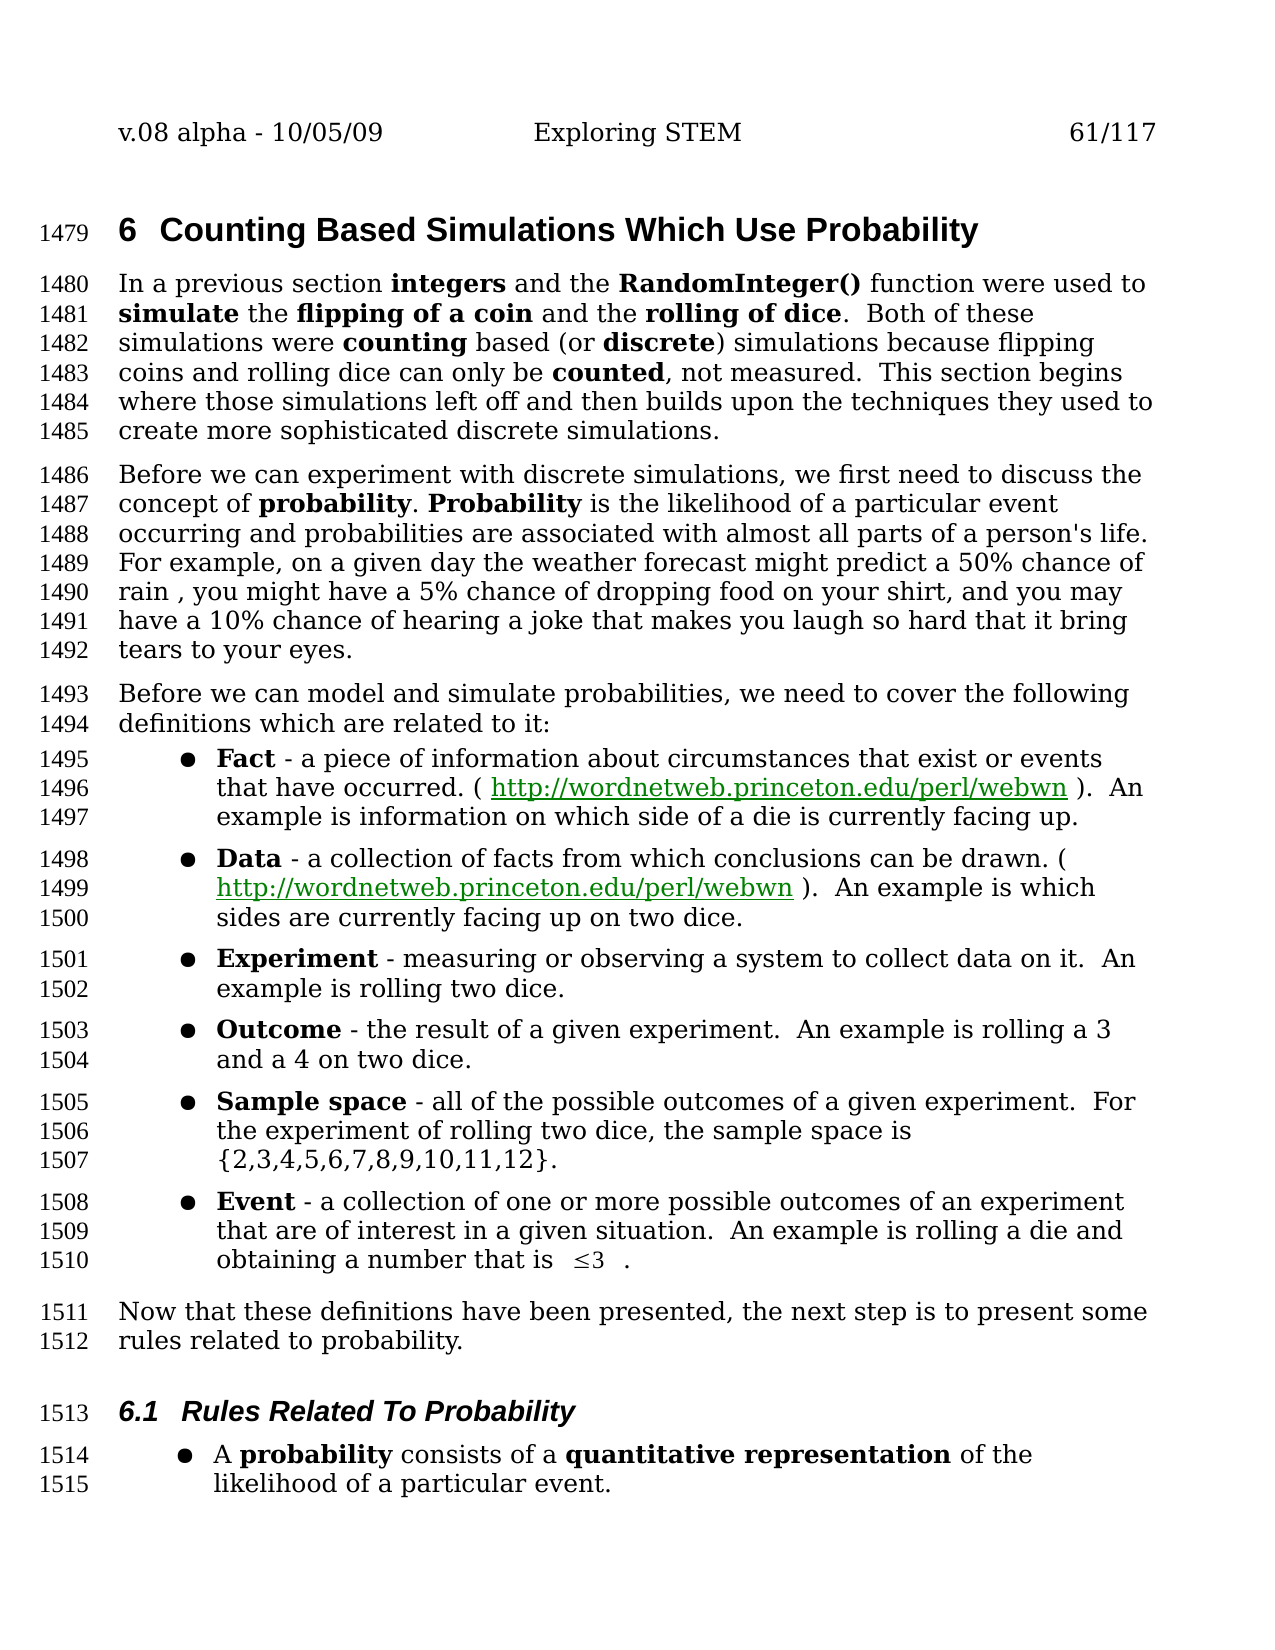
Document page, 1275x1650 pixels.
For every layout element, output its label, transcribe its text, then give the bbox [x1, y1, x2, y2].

list Sample space - all of the possible outcomes of a given experiment. For the experiment of rolling two dice, the sample space is {2,3,4,5,6,7,8,9,10,11,12}. [178, 1086, 1157, 1174]
text Before we can experiment with discrete simulations, we first need to discuss the concept of probability. Probability is the likelihood of a particular event occurring and probabilities are associated with almost all parts of a person's life. For example, on a given day the weather forecast might predict a 50% chance of rain , you might have a 5% chance of dropping food on your shirt, and you may have a 10% chance of hearing a joke that makes you laugh so hard that it bring tears to your eyes. [118, 460, 1157, 664]
text Now that these definitions have been presented, the next step is to present some rules related to probability. [118, 1297, 1157, 1355]
list Event - a collection of one or more possible outcomes of an experiment that are of interest in a given situation. An example is rolling a die and obtaining a number that is. [178, 1187, 1157, 1275]
subtitle Rules Related To Probability [118, 1394, 1157, 1428]
list Experiment - measuring or observing a system to collect data on it. An example is rolling two dice. [178, 944, 1157, 1003]
list Data - a collection of facts from which conclusions can be drawn. ( http://wordnetweb.princeton.edu/perl/webwn ). An example is which sides are currently facing up on two dice. [178, 844, 1157, 932]
list A probability consists of a quantitative representation of the likelihood of a particular event. [175, 1440, 1157, 1498]
text Before we can model and simulate probabilities, we need to cover the following definitions which are related to it: [118, 679, 1157, 738]
subtitle Counting Based Simulations Which Use Probability [118, 210, 1157, 248]
list Fact - a piece of information about circumstances that exist or events that have occurred. ( http://wordnetweb.princeton.edu/perl/webwn ). An example is information on which side of a die is currently facing up. [178, 744, 1157, 832]
text In a previous section integers and the RandomInteger() function were used to simulate the flipping of a coin and the rolling of dice. Both of these simulations were counting based (or discrete) simulations because flipping coins and rolling dice can only be counted, not measured. This section begins where those simulations left off and then builds upon the techniques they used to create more sophisticated discrete simulations. [118, 269, 1157, 445]
list Outcome - the result of a given experiment. An example is rolling a 3 and a 4 on two dice. [178, 1015, 1157, 1074]
